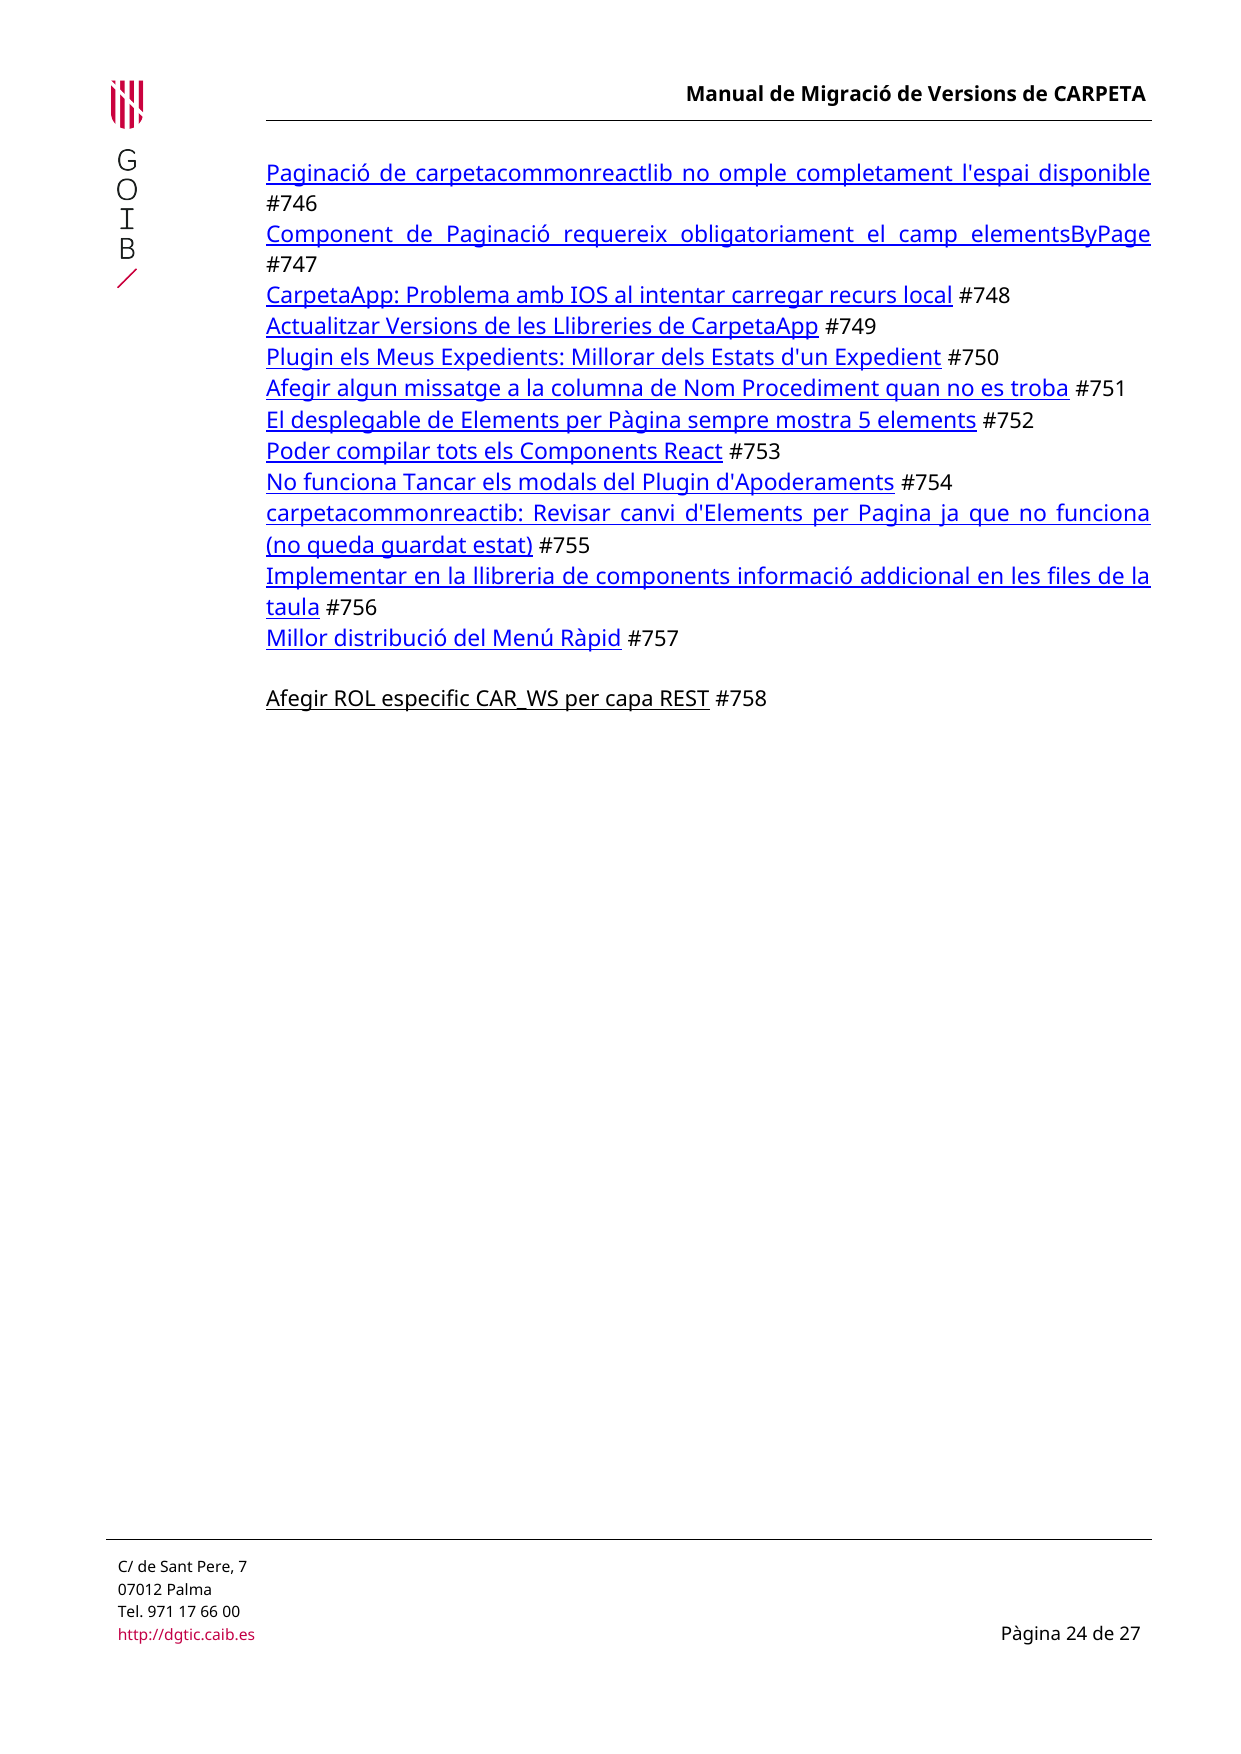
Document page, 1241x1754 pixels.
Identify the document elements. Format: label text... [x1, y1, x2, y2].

text Plugin els Meus Expedients: Millorar dels Estats d'un Expedient #750 [266, 341, 1152, 372]
text Millor distribució del Menú Ràpid #757 [266, 622, 1152, 653]
text Poder compilar tots els Components React #753 [266, 435, 1152, 466]
text Afegir algun missatge a la columna de Nom Procediment quan no es troba #751 [266, 372, 1152, 403]
text carpetacommonreactib: Revisar canvi d'Elements per Pagina ja que no funciona (no queda guardat estat) #755 [266, 497, 1152, 560]
text No funciona Tancar els modals del Plugin d'Apoderaments #754 [266, 466, 1152, 497]
picture [82, 57, 172, 319]
text Paginació de carpetacommonreactlib no omple completament l'espai disponible #746 [266, 156, 1152, 217]
text Component de Paginació requereix obligatoriament el camp elementsByPage #747 [266, 217, 1152, 278]
text Actualitzar Versions de les Llibreries de CarpetaApp #749 [266, 310, 1152, 341]
text El desplegable de Elements per Pàgina sempre mostra 5 elements #752 [266, 403, 1152, 435]
text Afegir ROL especific CAR_WS per capa REST #758 [266, 683, 1152, 713]
text CarpetaApp: Problema amb IOS al intentar carregar recurs local #748 [266, 278, 1152, 310]
text Implementar en la llibreria de components informació addicional en les files de la taula #756 [266, 560, 1152, 622]
